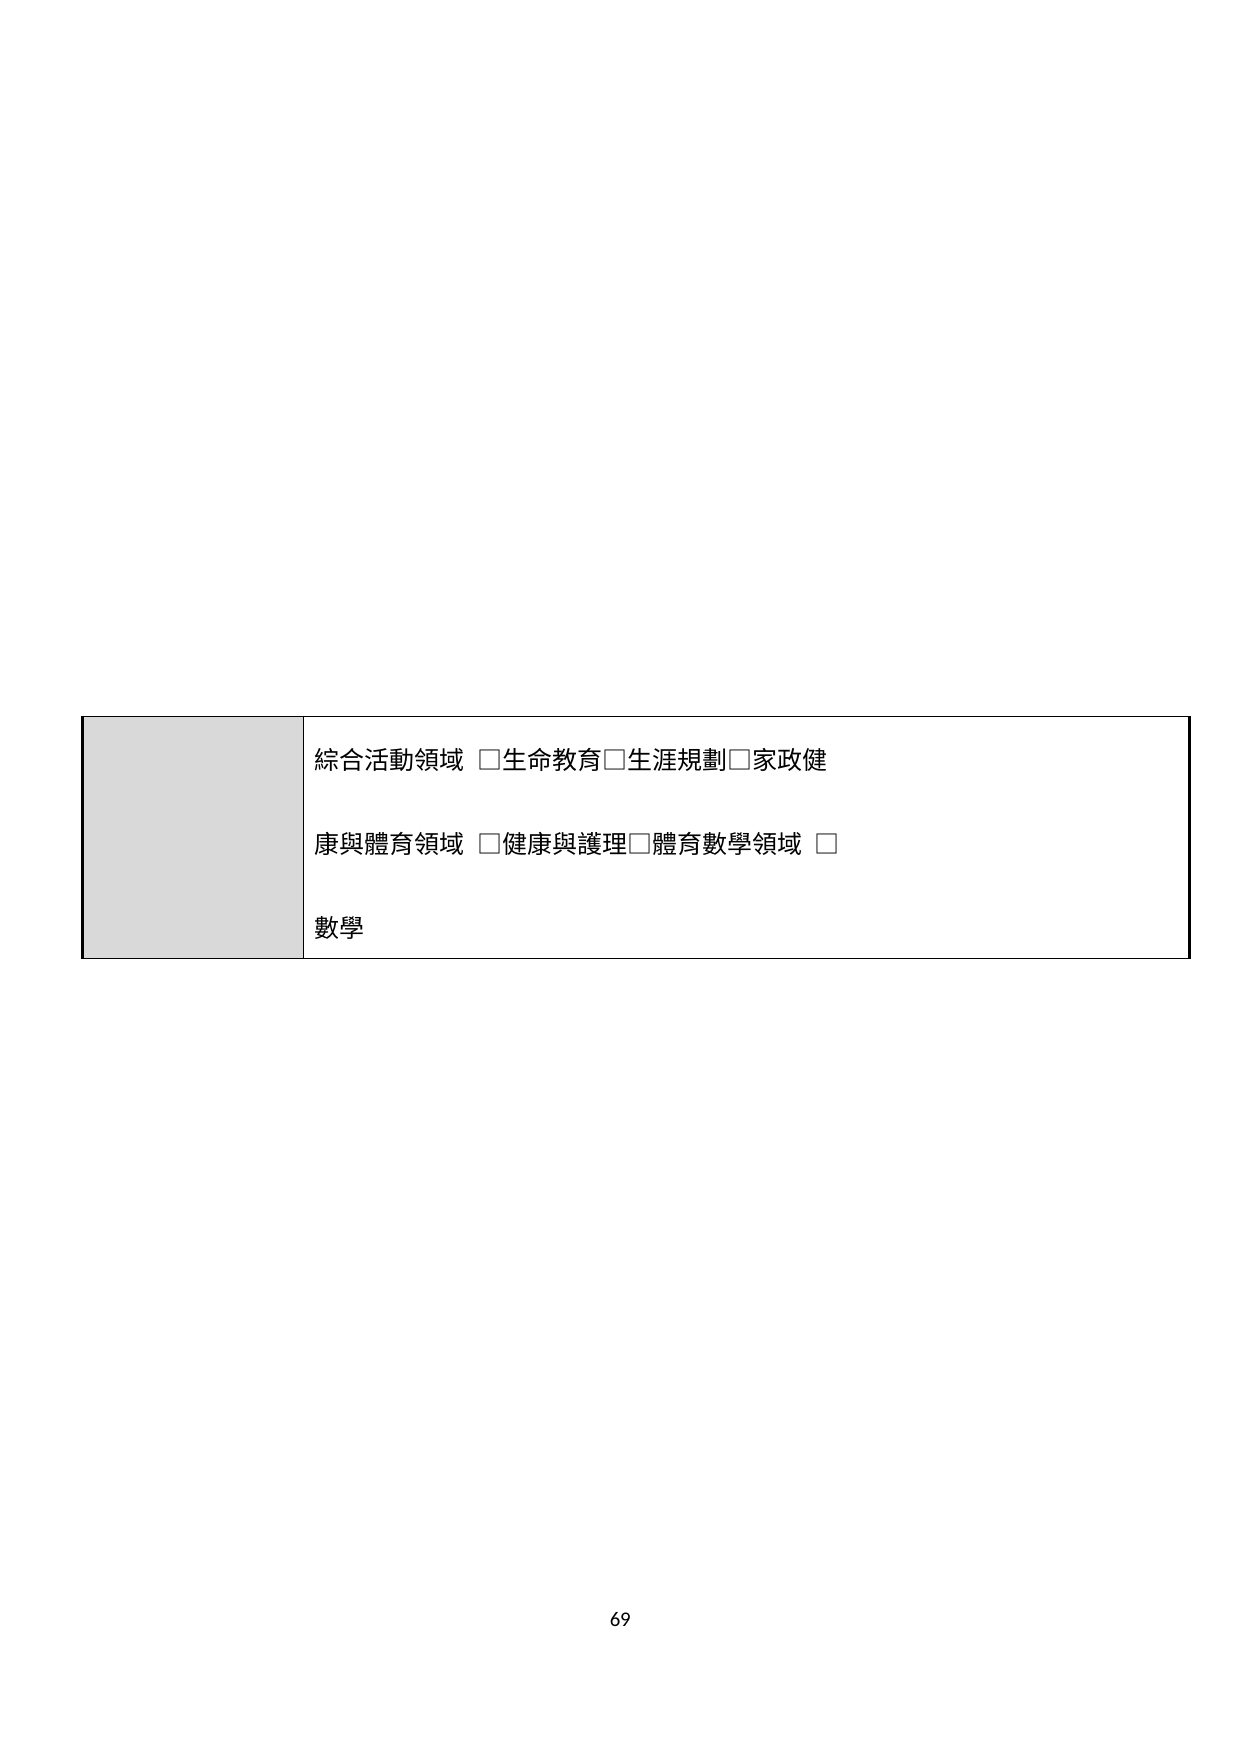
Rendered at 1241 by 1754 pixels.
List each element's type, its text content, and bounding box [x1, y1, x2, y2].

table_cell [84, 717, 303, 958]
table_cell 綜合活動領域 □生命教育□生涯規劃□家政健康與體育領域 □健康與護理□體育數學領域 □數學 [304, 717, 1188, 958]
